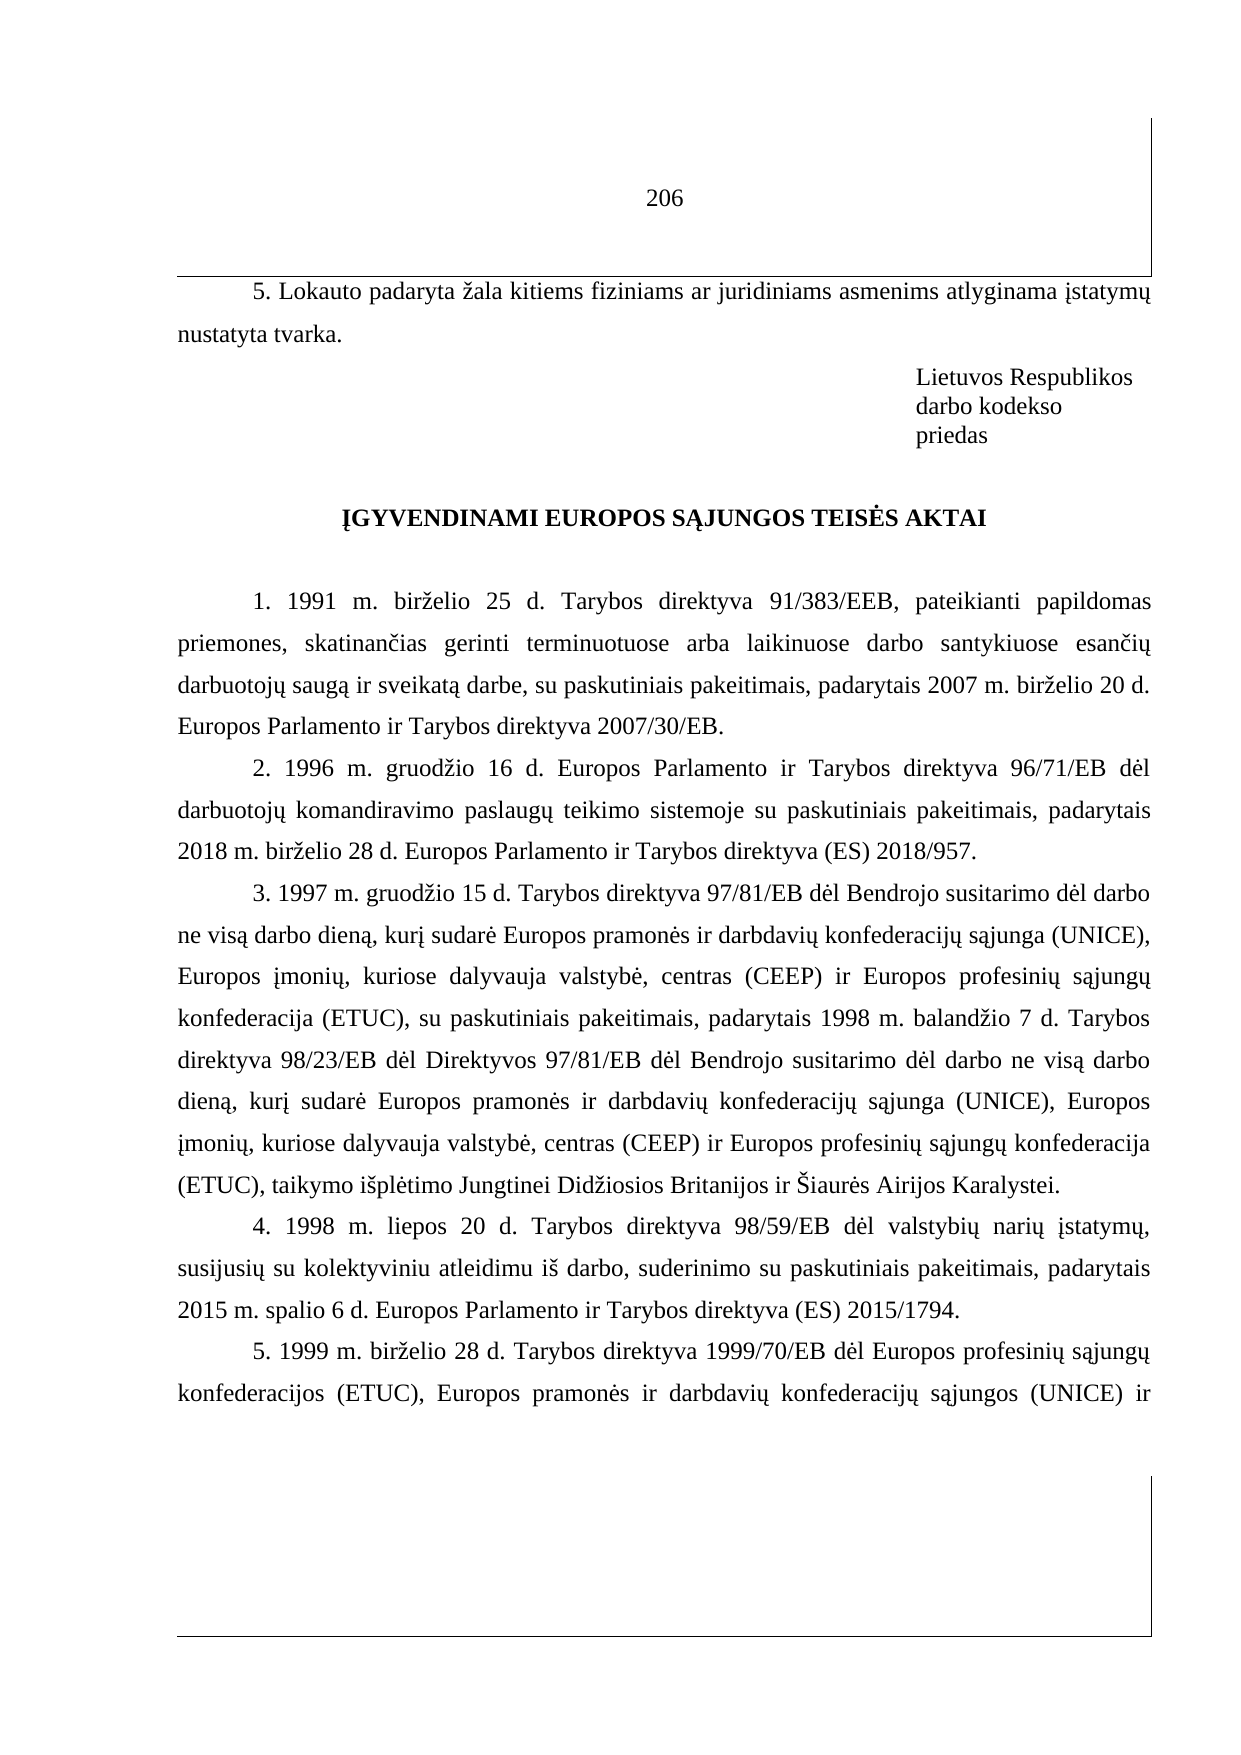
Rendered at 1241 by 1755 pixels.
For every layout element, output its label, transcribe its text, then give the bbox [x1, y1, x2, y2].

text 4. 1998 m. liepos 20 d. Tarybos direktyva 98/59/EB dėl valstybių narių įstatymų, susijusių su kolektyviniu atleidimu iš darbo, suderinimo su paskutiniais pakeitimais, padarytais 2015 m. spalio 6 d. Europos Parlamento ir Tarybos direktyva (ES) 2015/1794. [177, 1198, 1152, 1323]
text priedas [916, 420, 1152, 448]
text 5. Lokauto padaryta žala kitiems fiziniams ar juridiniams asmenims atlyginama įstatymų nustatyta tvarka. [177, 276, 1152, 348]
text 5. 1999 m. birželio 28 d. Tarybos direktyva 1999/70/EB dėl Europos profesinių sąjungų konfederacijos (ETUC), Europos pramonės ir darbdavių konfederacijų sąjungos (UNICE) ir [177, 1323, 1152, 1407]
text darbo kodekso [916, 391, 1152, 420]
text ĮGYVENDINAMI EUROPOS SĄJUNGOS TEISĖS AKTAI [177, 490, 1152, 532]
text 1. 1991 m. birželio 25 d. Tarybos direktyva 91/383/EEB, pateikianti papildomas priemones, skatinančias gerinti terminuotuose arba laikinuose darbo santykiuose esančių darbuotojų saugą ir sveikatą darbe, su paskutiniais pakeitimais, padarytais 2007 m. birželio 20 d. Europos Parlamento ir Tarybos direktyva 2007/30/EB. [177, 573, 1152, 740]
text Lietuvos Respublikos [916, 362, 1152, 391]
text 3. 1997 m. gruodžio 15 d. Tarybos direktyva 97/81/EB dėl Bendrojo susitarimo dėl darbo ne visą darbo dieną, kurį sudarė Europos pramonės ir darbdavių konfederacijų sąjunga (UNICE), Europos įmonių, kuriose dalyvauja valstybė, centras (CEEP) ir Europos profesinių sąjungų konfederacija (ETUC), su paskutiniais pakeitimais, padarytais 1998 m. balandžio 7 d. Tarybos direktyva 98/23/EB dėl Direktyvos 97/81/EB dėl Bendrojo susitarimo dėl darbo ne visą darbo dieną, kurį sudarė Europos pramonės ir darbdavių konfederacijų sąjunga (UNICE), Europos įmonių, kuriose dalyvauja valstybė, centras (CEEP) ir Europos profesinių sąjungų konfederacija (ETUC), taikymo išplėtimo Jungtinei Didžiosios Britanijos ir Šiaurės Airijos Karalystei. [177, 865, 1152, 1198]
text 2. 1996 m. gruodžio 16 d. Europos Parlamento ir Tarybos direktyva 96/71/EB dėl darbuotojų komandiravimo paslaugų teikimo sistemoje su paskutiniais pakeitimais, padarytais 2018 m. birželio 28 d. Europos Parlamento ir Tarybos direktyva (ES) 2018/957. [177, 740, 1152, 865]
